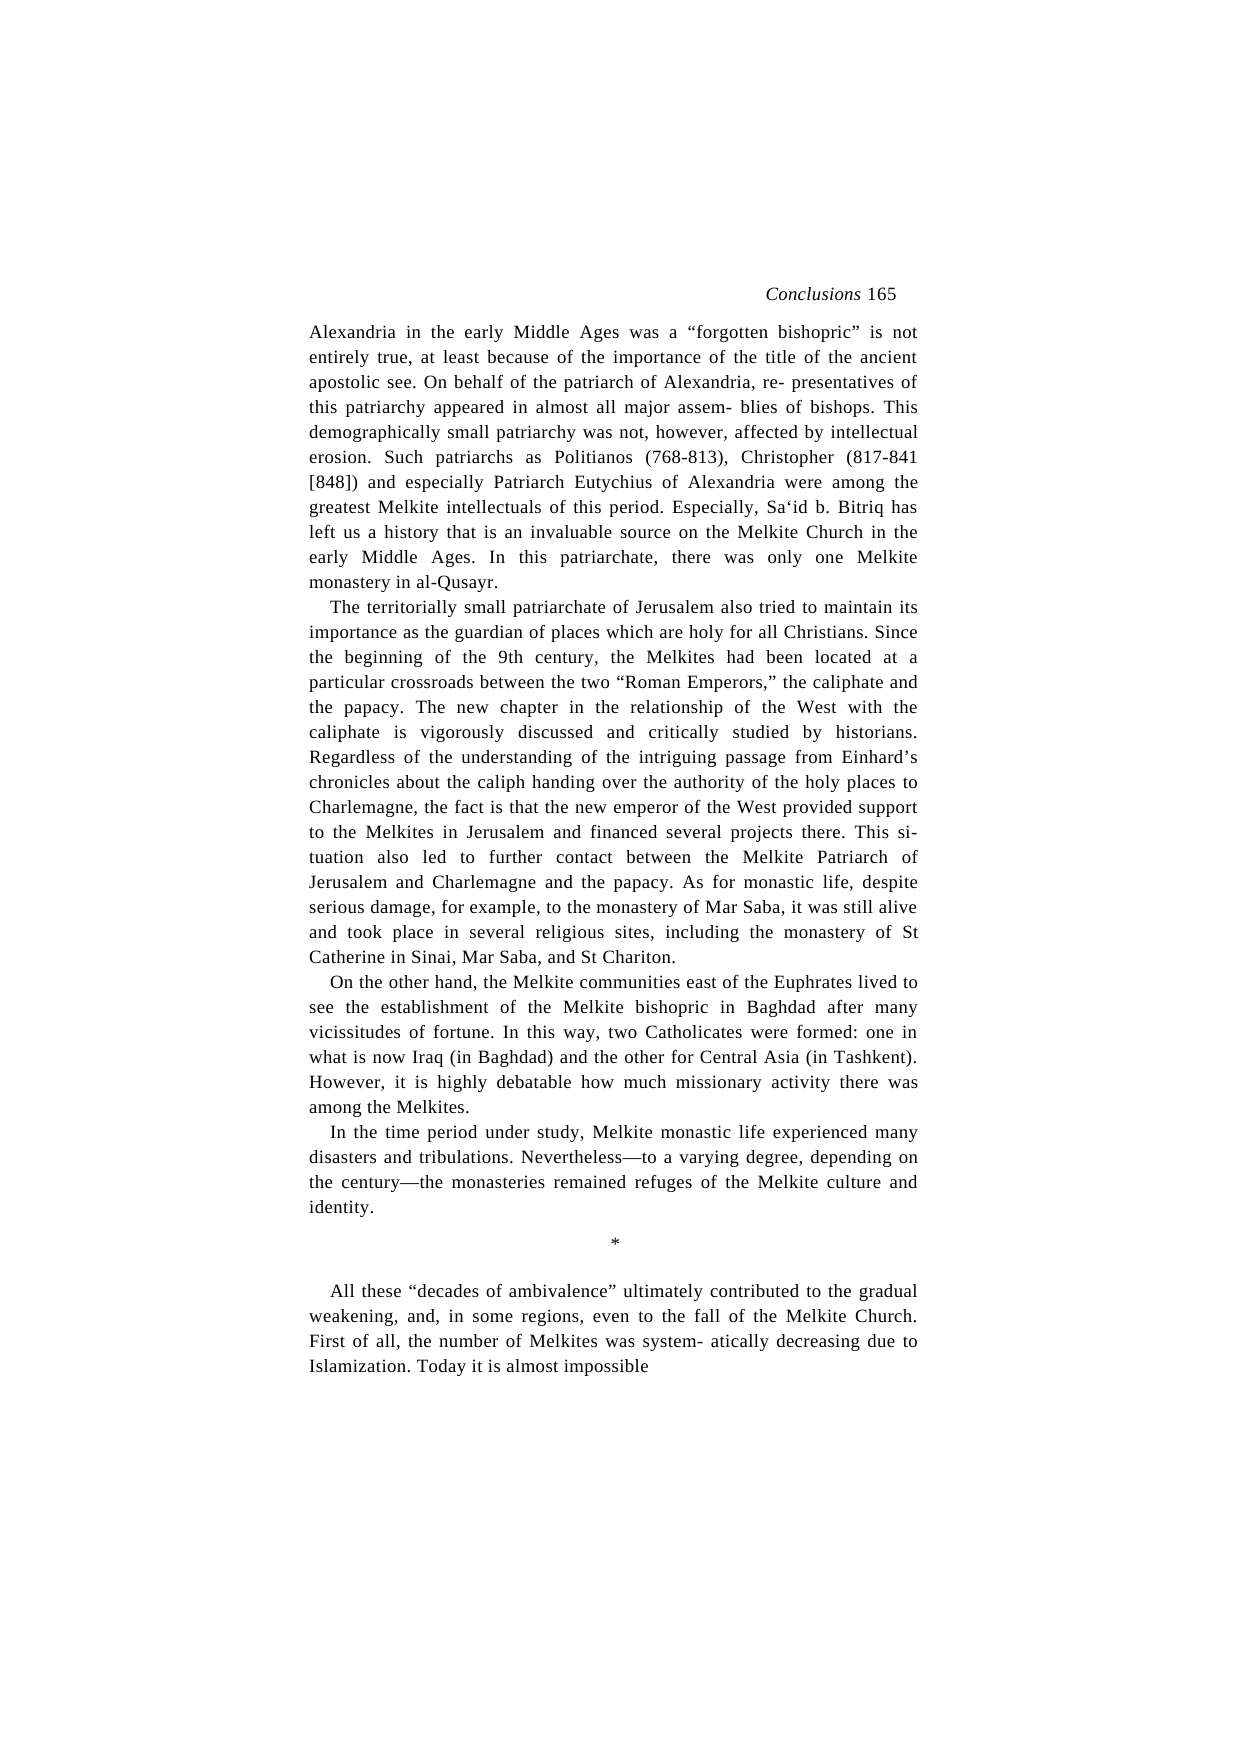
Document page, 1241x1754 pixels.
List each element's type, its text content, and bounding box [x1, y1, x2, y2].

text All these “decades of ambivalence” ultimately contributed to the gradual weakening, and, in some regions, even to the fall of the Melkite Church. First of all, the number of Melkites was system- atically decreasing due to Islamization. Today it is almost impossible [309, 1277, 919, 1377]
text On the other hand, the Melkite communities east of the Euphrates lived to see the establishment of the Melkite bishopric in Baghdad after many vicissitudes of fortune. In this way, two Catholicates were formed: one in what is now Iraq (in Baghdad) and the other for Central Asia (in Tashkent). However, it is highly debatable how much missionary activity there was among the Melkites. [309, 968, 919, 1118]
text Conclusions 165 [765, 286, 922, 304]
text Alexandria in the early Middle Ages was a “forgotten bishopric” is not entirely true, at least because of the importance of the title of the ancient apostolic see. On behalf of the patriarch of Alexandria, re- presentatives of this patriarchy appeared in almost all major assem- blies of bishops. This demographically small patriarchy was not, however, affected by intellectual erosion. Such patriarchs as Politianos (768-813), Christopher (817-841 [848]) and especially Patriarch Eutychius of Alexandria were among the greatest Melkite intellectuals of this period. Especially, Sa‘id b. Bitriq has left us a history that is an invaluable source on the Melkite Church in the early Middle Ages. In this patriarchate, there was only one Melkite monastery in al-Qusayr. [309, 318, 919, 593]
text In the time period under study, Melkite monastic life experienced many disasters and tribulations. Nevertheless—to a varying degree, depending on the century—the monasteries remained refuges of the Melkite culture and identity. [309, 1118, 919, 1218]
text * [309, 1236, 921, 1254]
text The territorially small patriarchate of Jerusalem also tried to maintain its importance as the guardian of places which are holy for all Christians. Since the beginning of the 9th century, the Melkites had been located at a particular crossroads between the two “Roman Emperors,” the caliphate and the papacy. The new chapter in the relationship of the West with the caliphate is vigorously discussed and critically studied by historians. Regardless of the understanding of the intriguing passage from Einhard’s chronicles about the caliph handing over the authority of the holy places to Charlemagne, the fact is that the new emperor of the West provided support to the Melkites in Jerusalem and financed several projects there. This si- tuation also led to further contact between the Melkite Patriarch of Jerusalem and Charlemagne and the papacy. As for monastic life, despite serious damage, for example, to the monastery of Mar Saba, it was still alive and took place in several religious sites, including the monastery of St Catherine in Sinai, Mar Saba, and St Chariton. [309, 593, 919, 968]
